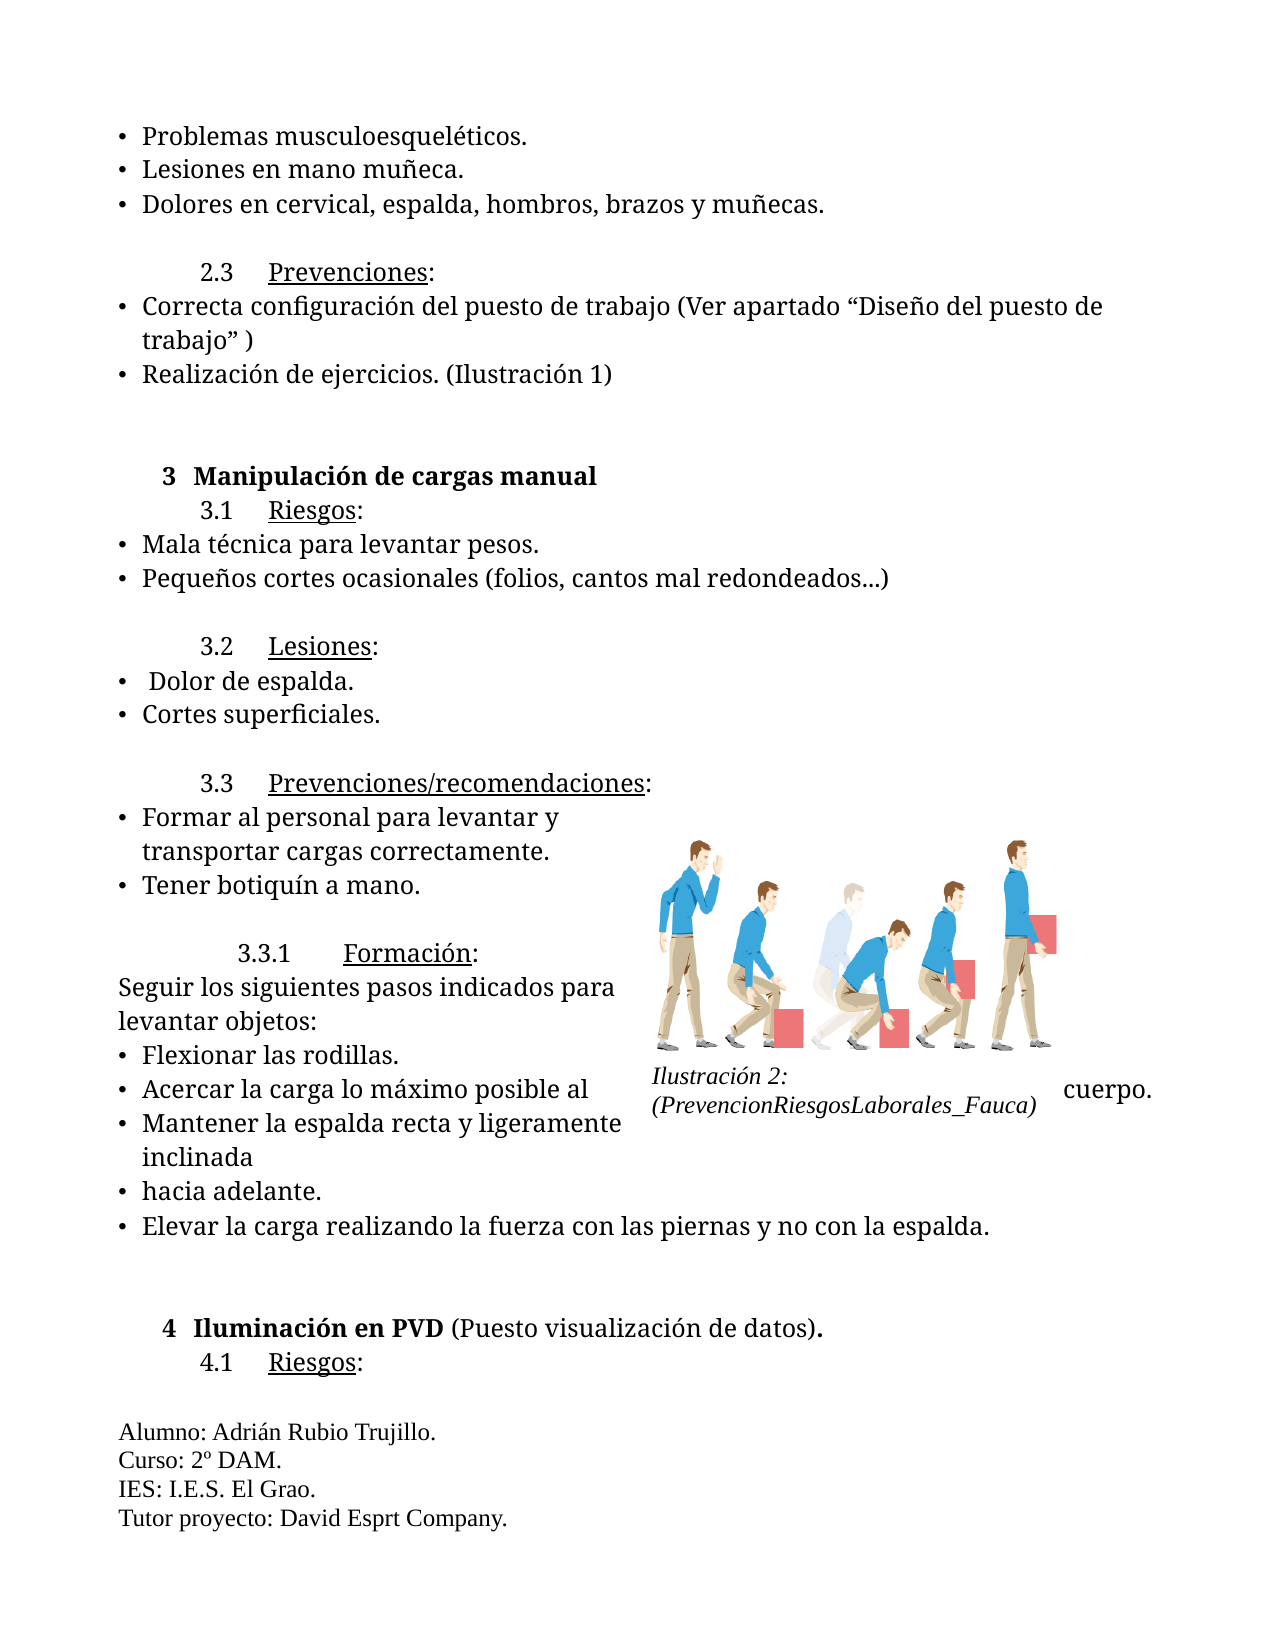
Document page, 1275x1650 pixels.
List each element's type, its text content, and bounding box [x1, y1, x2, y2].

list Tener botiquín a mano. [118, 867, 651, 902]
list Iluminación en PVD (Puesto visualización de datos). [156, 1310, 1157, 1344]
list Riesgos: [193, 1344, 1157, 1378]
list Problemas musculoesqueléticos. [118, 118, 1157, 152]
list Manipulación de cargas manual [156, 459, 1157, 493]
list Formar al personal para levantar y transportar cargas correctamente. [118, 799, 1157, 867]
list Riesgos: [193, 493, 1157, 527]
list Dolor de espalda. [118, 663, 1157, 697]
list [1063, 936, 1157, 970]
list Lesiones: [193, 629, 1157, 663]
text [1063, 970, 1157, 1038]
list [1063, 1038, 1157, 1072]
list Flexionar las rodillas. [118, 1038, 652, 1072]
list hacia adelante. [118, 1174, 1157, 1208]
list Correcta configuración del puesto de trabajo (Ver apartado “Diseño del puesto de trabajo” ) [118, 288, 1157, 357]
list Realización de ejercicios. (Ilustración 1) [118, 357, 1157, 391]
list Mantener la espalda recta y ligeramente inclinada [118, 1106, 1157, 1174]
picture [651, 829, 1063, 1056]
list Acercar la carga lo máximo posible al [118, 1072, 652, 1106]
list Ilustración 2:(PrevencionRiesgosLaborales_Fauca) [652, 1056, 1063, 1119]
list Prevenciones/recomendaciones: [193, 765, 1157, 799]
list Mala técnica para levantar pesos. [118, 527, 1157, 561]
list Cortes superficiales. [118, 697, 1157, 731]
list Pequeños cortes ocasionales (folios, cantos mal redondeados...) [118, 561, 1157, 595]
list cuerpo. [1063, 1072, 1157, 1106]
list Dolores en cervical, espalda, hombros, brazos y muñecas. [118, 186, 1157, 220]
list Formación: [231, 936, 651, 970]
list [1063, 867, 1157, 902]
list [652, 817, 1063, 829]
list Elevar la carga realizando la fuerza con las piernas y no con la espalda. [118, 1208, 1157, 1242]
text Seguir los siguientes pasos indicados para levantar objetos: [118, 970, 651, 1038]
list Prevenciones: [193, 254, 1157, 288]
list Lesiones en mano muñeca. [118, 152, 1157, 186]
